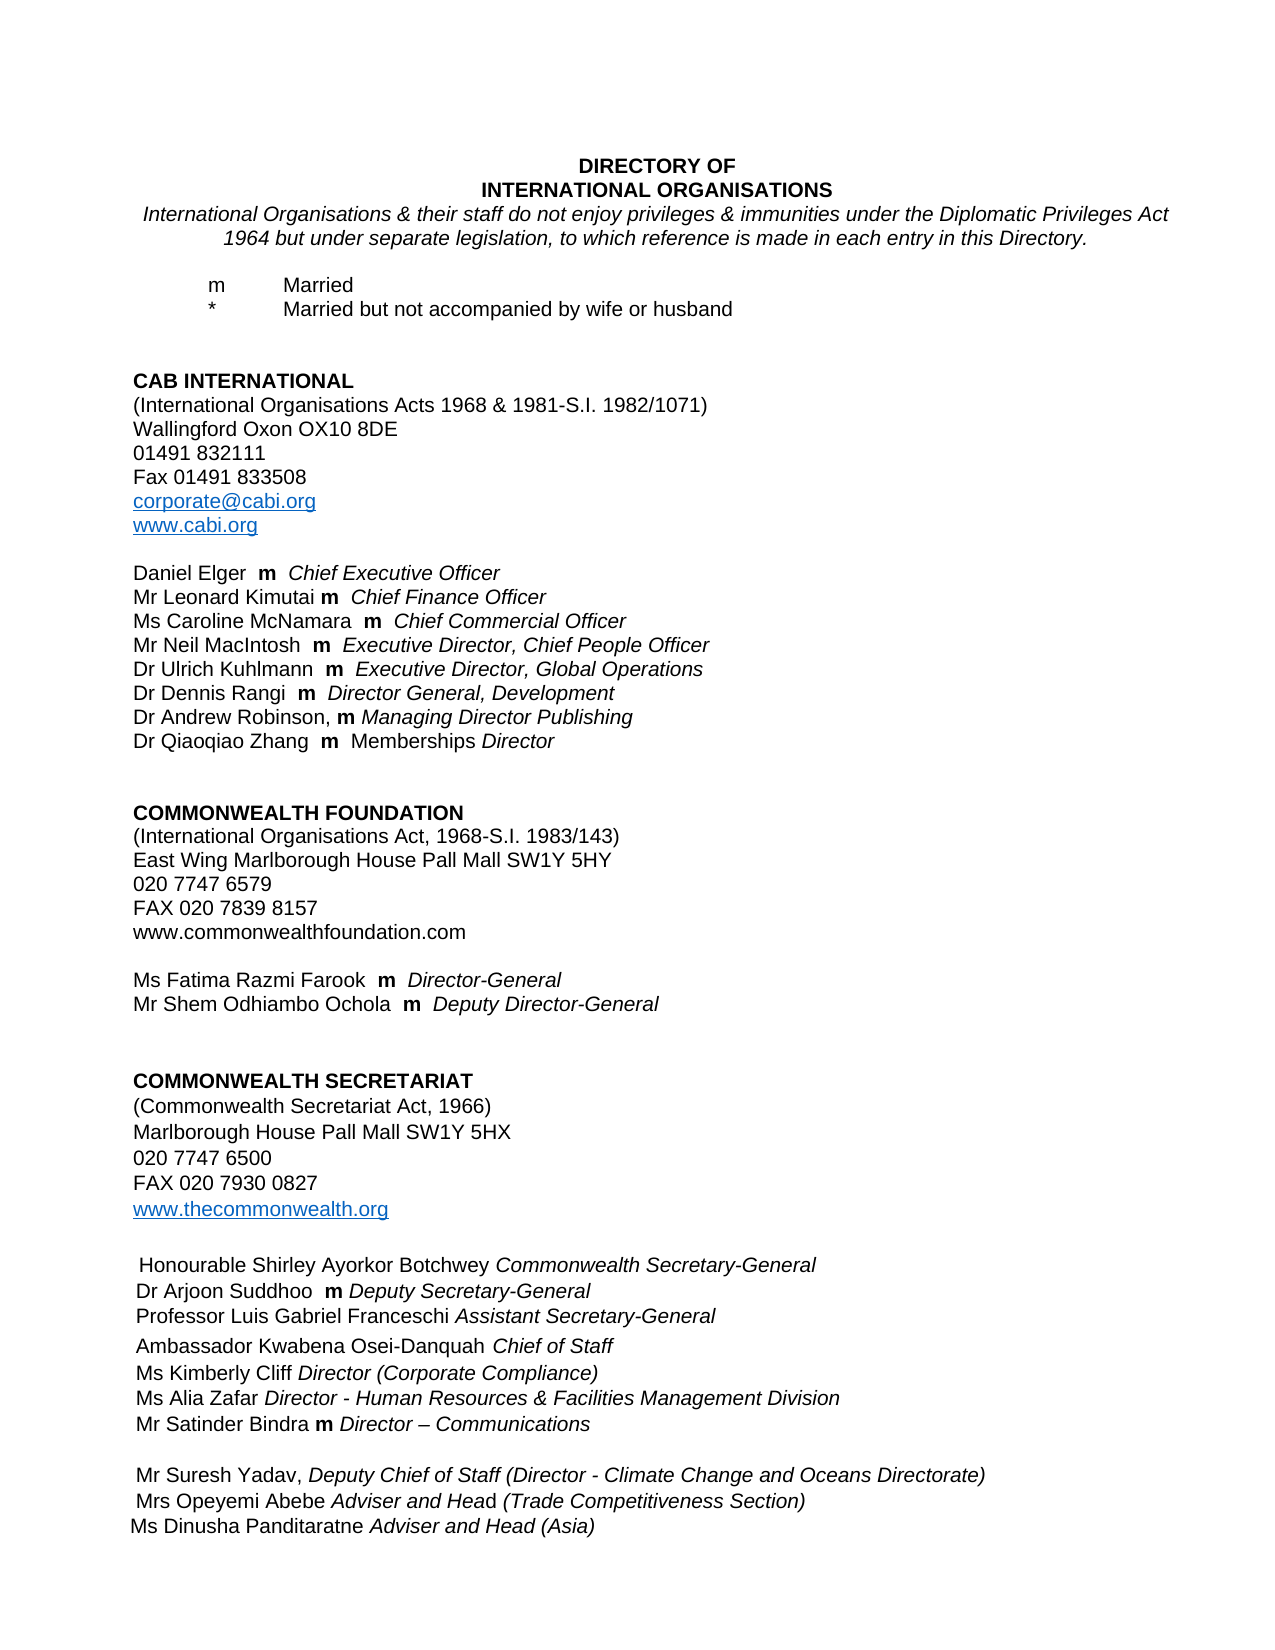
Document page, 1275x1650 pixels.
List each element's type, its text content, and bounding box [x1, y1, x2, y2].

text Ms Caroline McNamara m Chief Commercial Officer [133, 609, 1181, 633]
text East Wing Marlborough House Pall Mall SW1Y 5HY [133, 848, 1181, 872]
text International Organisations & their staff do not enjoy privileges & immunities under the Diplomatic Privileges Act 1964 but under separate legislation, to which reference is made in each entry in this Directory. [133, 201, 1181, 249]
text Ms Fatima Razmi Farook m Director-General [133, 968, 1181, 992]
text (Commonwealth Secretariat Act, 1966) [133, 1094, 1181, 1118]
text Mr Shem Odhiambo Ochola m Deputy Director-General [133, 992, 1181, 1016]
text Honourable Shirley Ayorkor Botchwey Commonwealth Secretary-General [133, 1253, 1181, 1277]
text 020 7747 6500 [133, 1146, 1181, 1169]
text Dr Andrew Robinson, m Managing Director Publishing [133, 704, 1181, 728]
text corporate@cabi.org [133, 489, 1181, 513]
text Daniel Elger m Chief Executive Officer [133, 561, 1181, 585]
text CAB INTERNATIONAL [133, 369, 1181, 393]
text DIRECTORY OF [133, 153, 1181, 177]
text COMMONWEALTH SECRETARIAT [133, 1069, 1181, 1093]
text www.cabi.org [133, 513, 1181, 537]
text Fax 01491 833508 [133, 465, 1181, 489]
text FAX 020 7839 8157 [133, 896, 1181, 920]
text (International Organisations Act, 1968-S.I. 1983/143) [133, 824, 1181, 848]
text Mr Neil MacIntosh m Executive Director, Chief People Officer Dr Ulrich Kuhlmann m Executive Director, Global Operations [133, 633, 1181, 681]
text COMMONWEALTH FOUNDATION [133, 800, 1181, 824]
text Marlborough House Pall Mall SW1Y 5HX [133, 1120, 1181, 1144]
text Ambassador Kwabena Osei-Danquah Chief of Staff Ms Kimberly Cliff Director (Corporate Compliance) Ms Alia Zafar Director - Human Resources & Facilities Management Division [130, 1330, 1184, 1410]
text Mr Satinder Bindra m Director – Communications Mr Suresh Yadav, Deputy Chief of Staff (Director - Climate Change and Oceans Directorate) Mrs Opeyemi Abebe Adviser and Head (Trade Competitiveness Section) Ms Dinusha Panditaratne Adviser and Head (Asia) [130, 1412, 1184, 1538]
text Dr Dennis Rangi m Director General, Development [133, 681, 1181, 704]
text 020 7747 6579 [133, 872, 1181, 896]
text Wallingford Oxon OX10 8DE [133, 417, 1181, 441]
text Mr Leonard Kimutai m Chief Finance Officer [133, 585, 1181, 609]
text * Married but not accompanied by wife or husband [133, 297, 1181, 321]
text www.thecommonwealth.org [133, 1197, 1181, 1221]
text Dr Qiaoqiao Zhang m Memberships Director [133, 728, 1181, 752]
text INTERNATIONAL ORGANISATIONS [133, 177, 1181, 201]
text www.commonwealthfoundation.com [133, 920, 1181, 944]
text m Married [133, 273, 1181, 297]
text FAX 020 7930 0827 [133, 1171, 1181, 1195]
text Dr Arjoon Suddhoo m Deputy Secretary-General [130, 1279, 1184, 1303]
text Professor Luis Gabriel Franceschi Assistant Secretary-General [130, 1304, 1184, 1328]
text (International Organisations Acts 1968 & 1981-S.I. 1982/1071) [133, 393, 1181, 417]
text 01491 832111 [133, 441, 1181, 465]
